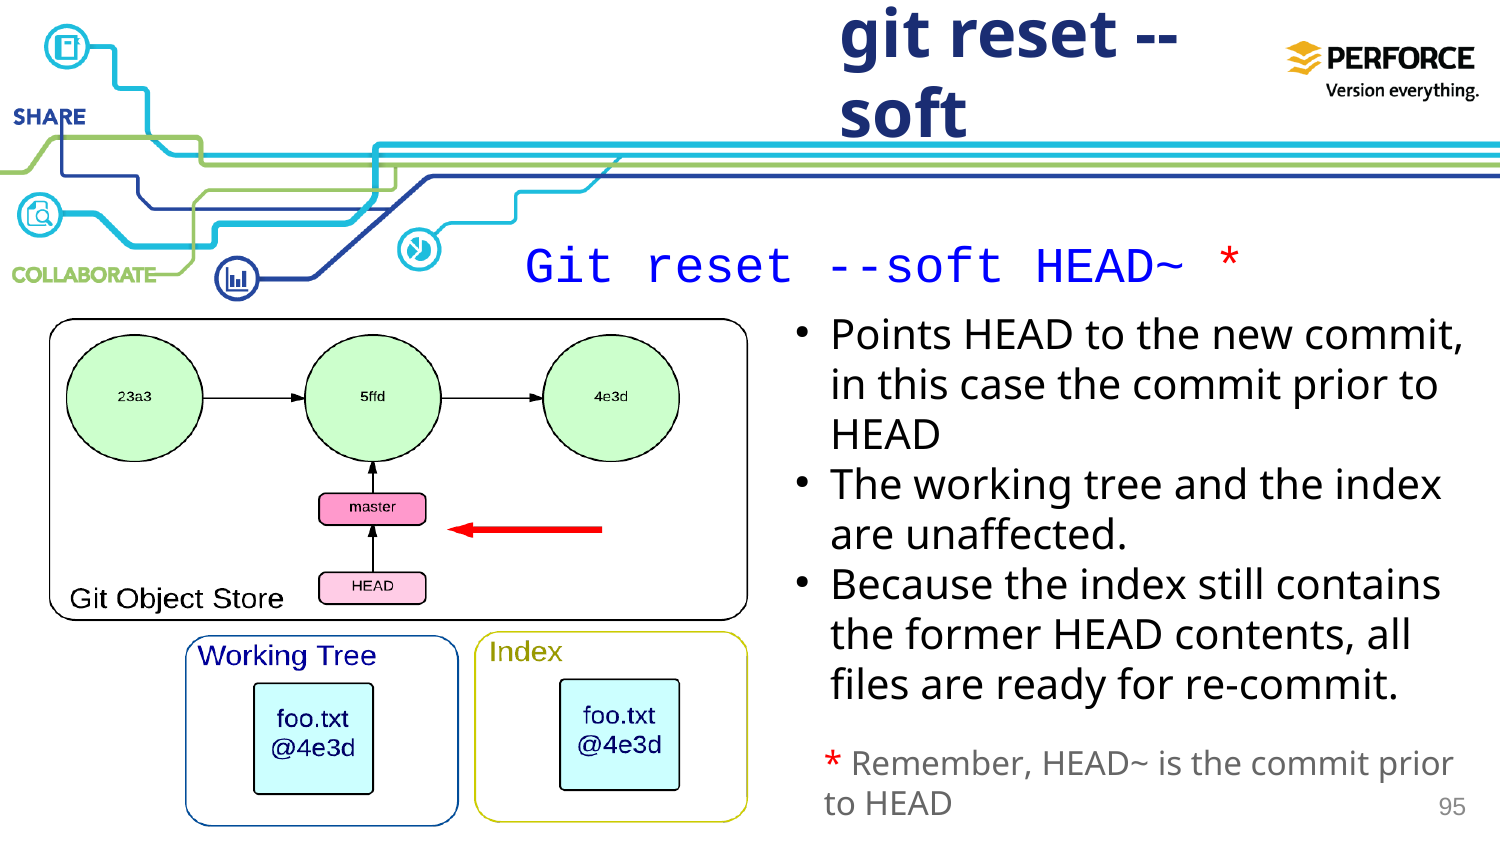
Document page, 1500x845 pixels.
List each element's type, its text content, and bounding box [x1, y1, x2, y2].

title git reset --soft [825, 0, 1291, 158]
text_box Points HEAD to the new commit, in this case the commit prior to HEAD The working tree and the index are unaffected. Because the index still contains the former HEAD contents, all files are ready for re-commit. [781, 300, 1500, 845]
picture [0, 0, 1500, 845]
text_box Git reset --soft HEAD~ * [509, 225, 1261, 300]
text_box * Remember, HEAD~ is the commit prior to HEAD [809, 735, 1450, 830]
